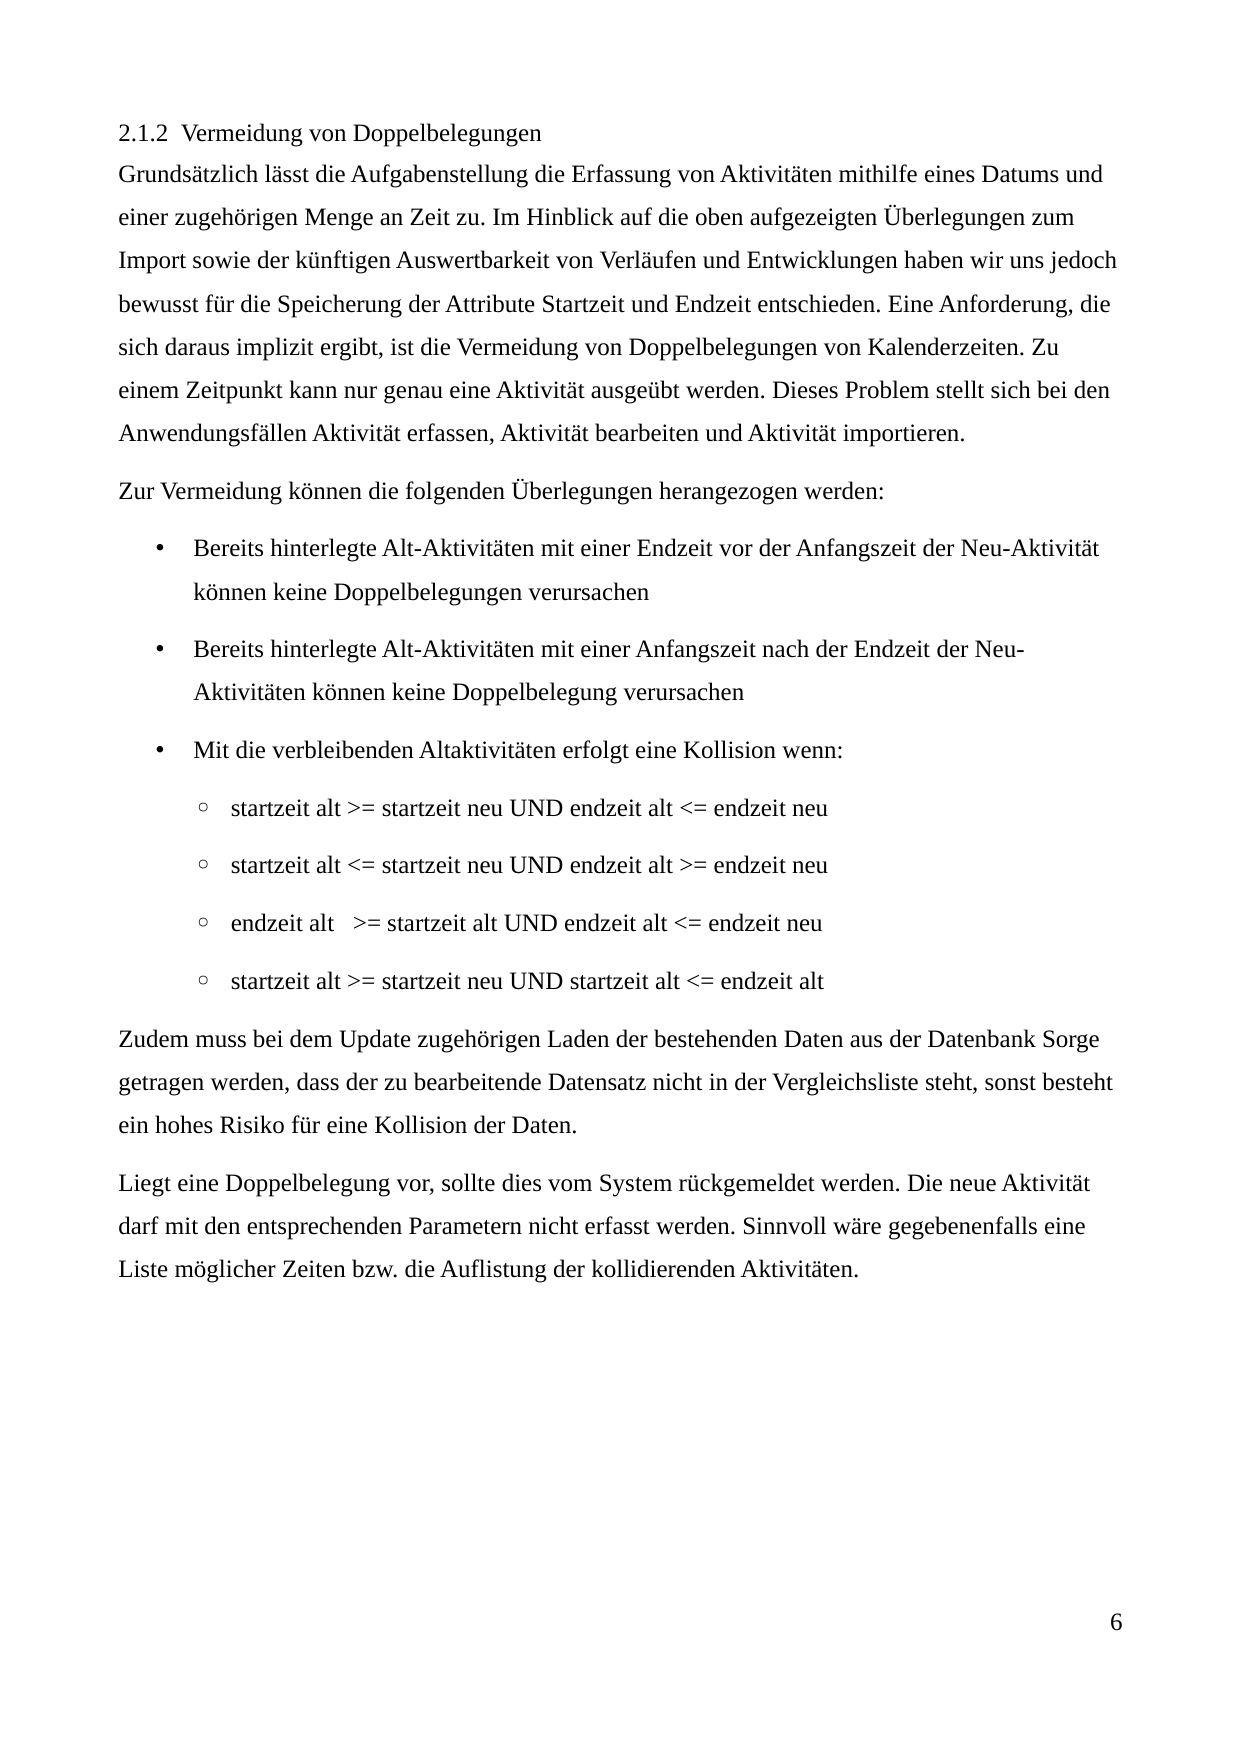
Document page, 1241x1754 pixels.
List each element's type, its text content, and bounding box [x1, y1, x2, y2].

list Liegt eine Doppelbelegung vor, sollte dies vom System rückgemeldet werden. Die neue Aktivität darf mit den entsprechenden Parametern nicht erfasst werden. Sinnvoll wäre gegebenenfalls eine Liste möglicher Zeiten bzw. die Auflistung der kollidierenden Aktivitäten. [118, 1168, 1122, 1283]
list startzeit alt >= startzeit neu UND startzeit alt <= endzeit alt [193, 966, 1122, 995]
list Bereits hinterlegte Alt-Aktivitäten mit einer Endzeit vor der Anfangszeit der Neu-Aktivität können keine Doppelbelegungen verursachen [156, 533, 1122, 605]
text Grundsätzlich lässt die Aufgabenstellung die Erfassung von Aktivitäten mithilfe eines Datums und einer zugehörigen Menge an Zeit zu. Im Hinblick auf die oben aufgezeigten Überlegungen zum Import sowie der künftigen Auswertbarkeit von Verläufen und Entwicklungen haben wir uns jedoch bewusst für die Speicherung der Attribute Startzeit und Endzeit entschieden. Eine Anforderung, die sich daraus implizit ergibt, ist die Vermeidung von Doppelbelegungen von Kalenderzeiten. Zu einem Zeitpunkt kann nur genau eine Aktivität ausgeübt werden. Dieses Problem stellt sich bei den Anwendungsfällen Aktivität erfassen, Aktivität bearbeiten und Aktivität importieren. [118, 159, 1122, 447]
list endzeit alt >= startzeit alt UND endzeit alt <= endzeit neu [193, 908, 1122, 937]
list startzeit alt <= startzeit neu UND endzeit alt >= endzeit neu [193, 851, 1122, 879]
list startzeit alt >= startzeit neu UND endzeit alt <= endzeit neu [193, 793, 1122, 822]
text Zur Vermeidung können die folgenden Überlegungen herangezogen werden: [118, 476, 1122, 504]
list Zudem muss bei dem Update zugehörigen Laden der bestehenden Daten aus der Datenbank Sorge getragen werden, dass der zu bearbeitende Datensatz nicht in der Vergleichsliste steht, sonst besteht ein hohes Risiko für eine Kollision der Daten. [118, 1024, 1122, 1139]
list Mit die verbleibenden Altaktivitäten erfolgt eine Kollision wenn: [156, 735, 1122, 764]
subtitle 2.1.2 Vermeidung von Doppelbelegungen [118, 118, 1122, 147]
list Bereits hinterlegte Alt-Aktivitäten mit einer Anfangszeit nach der Endzeit der Neu-Aktivitäten können keine Doppelbelegung verursachen [156, 634, 1122, 706]
